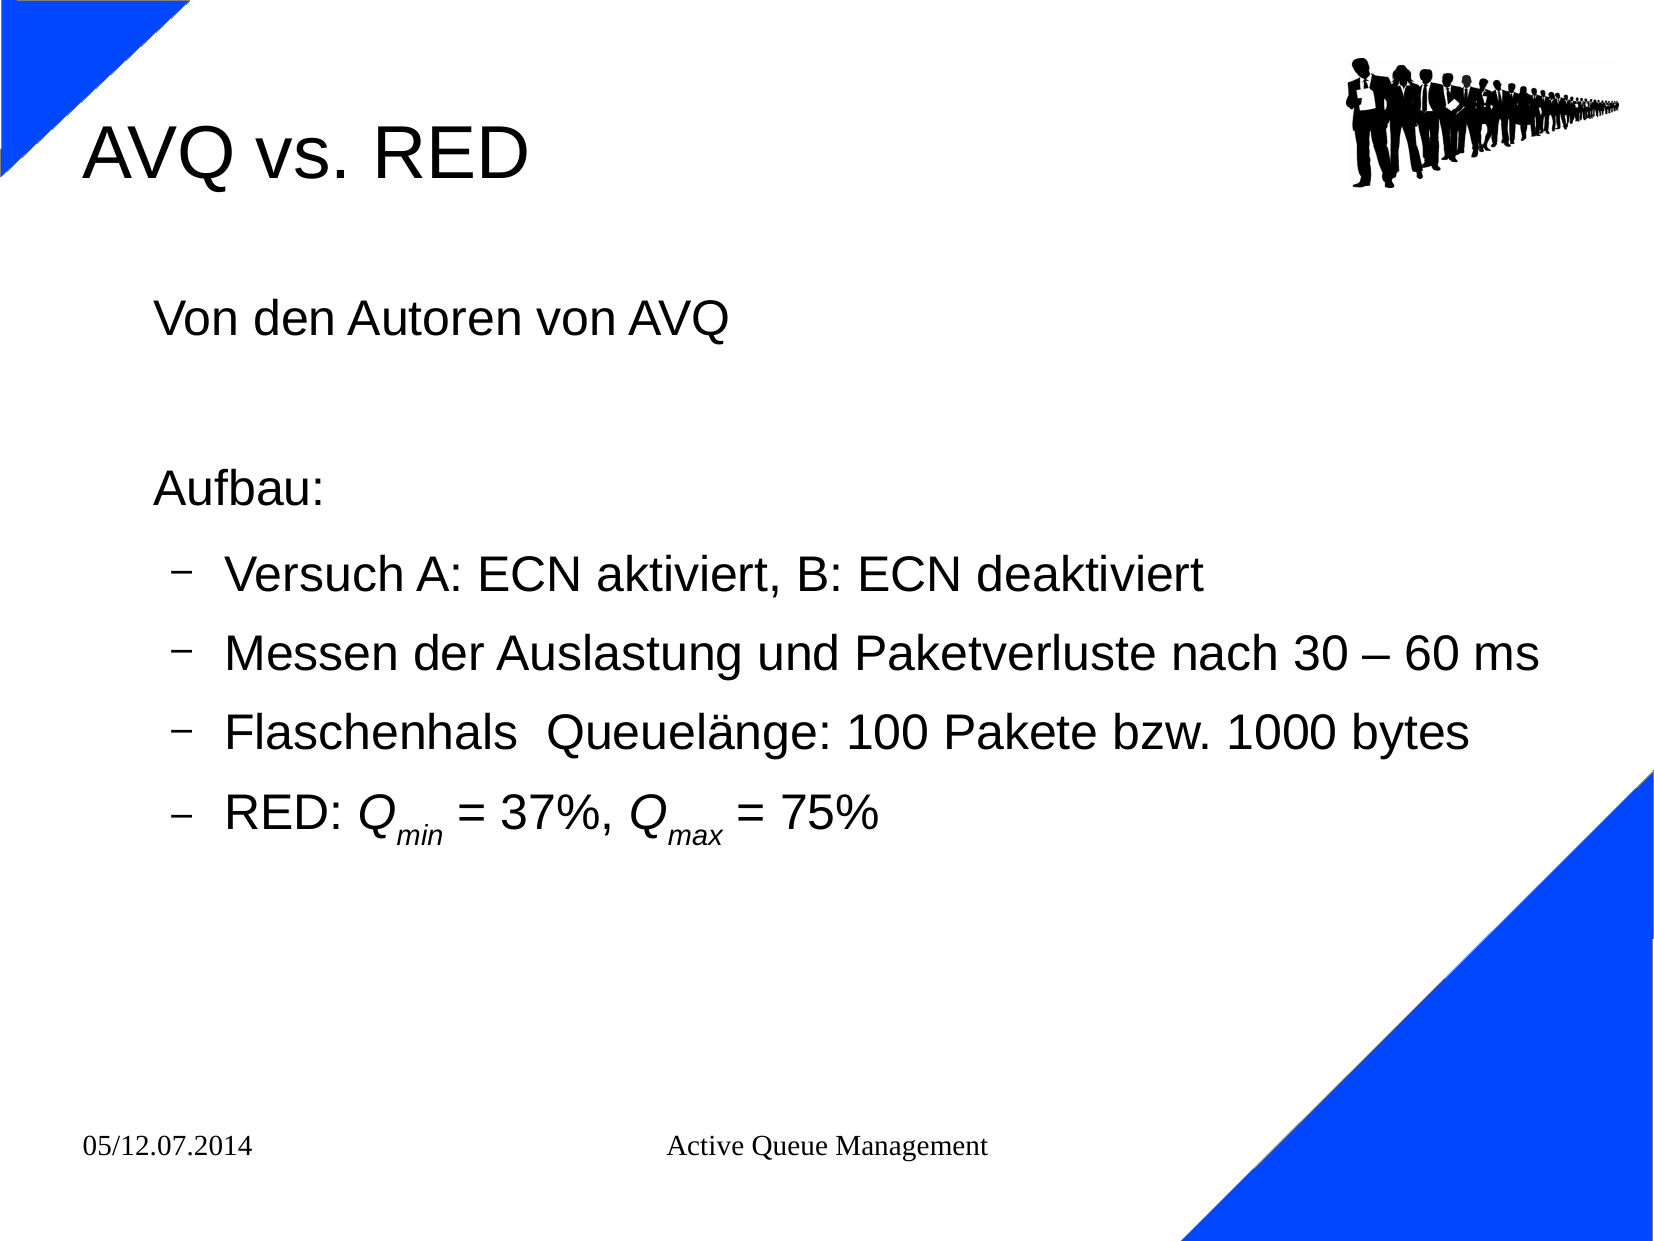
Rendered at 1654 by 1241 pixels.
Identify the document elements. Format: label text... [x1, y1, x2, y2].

list Von den Autoren von AVQ Aufbau: Versuch A: ECN aktiviert, B: ECN deaktiviert Messen der Auslastung und Paketverluste nach 30 – 60 ms Flaschenhals Queuelänge: 100 Pakete bzw. 1000 bytes RED: Qmin = 37%, Qmax = 75% [82, 290, 1571, 1109]
text_box [1180, 770, 1654, 1241]
picture [1346, 58, 1619, 188]
text_box [0, 0, 190, 177]
title AVQ vs. RED [82, 49, 1571, 257]
